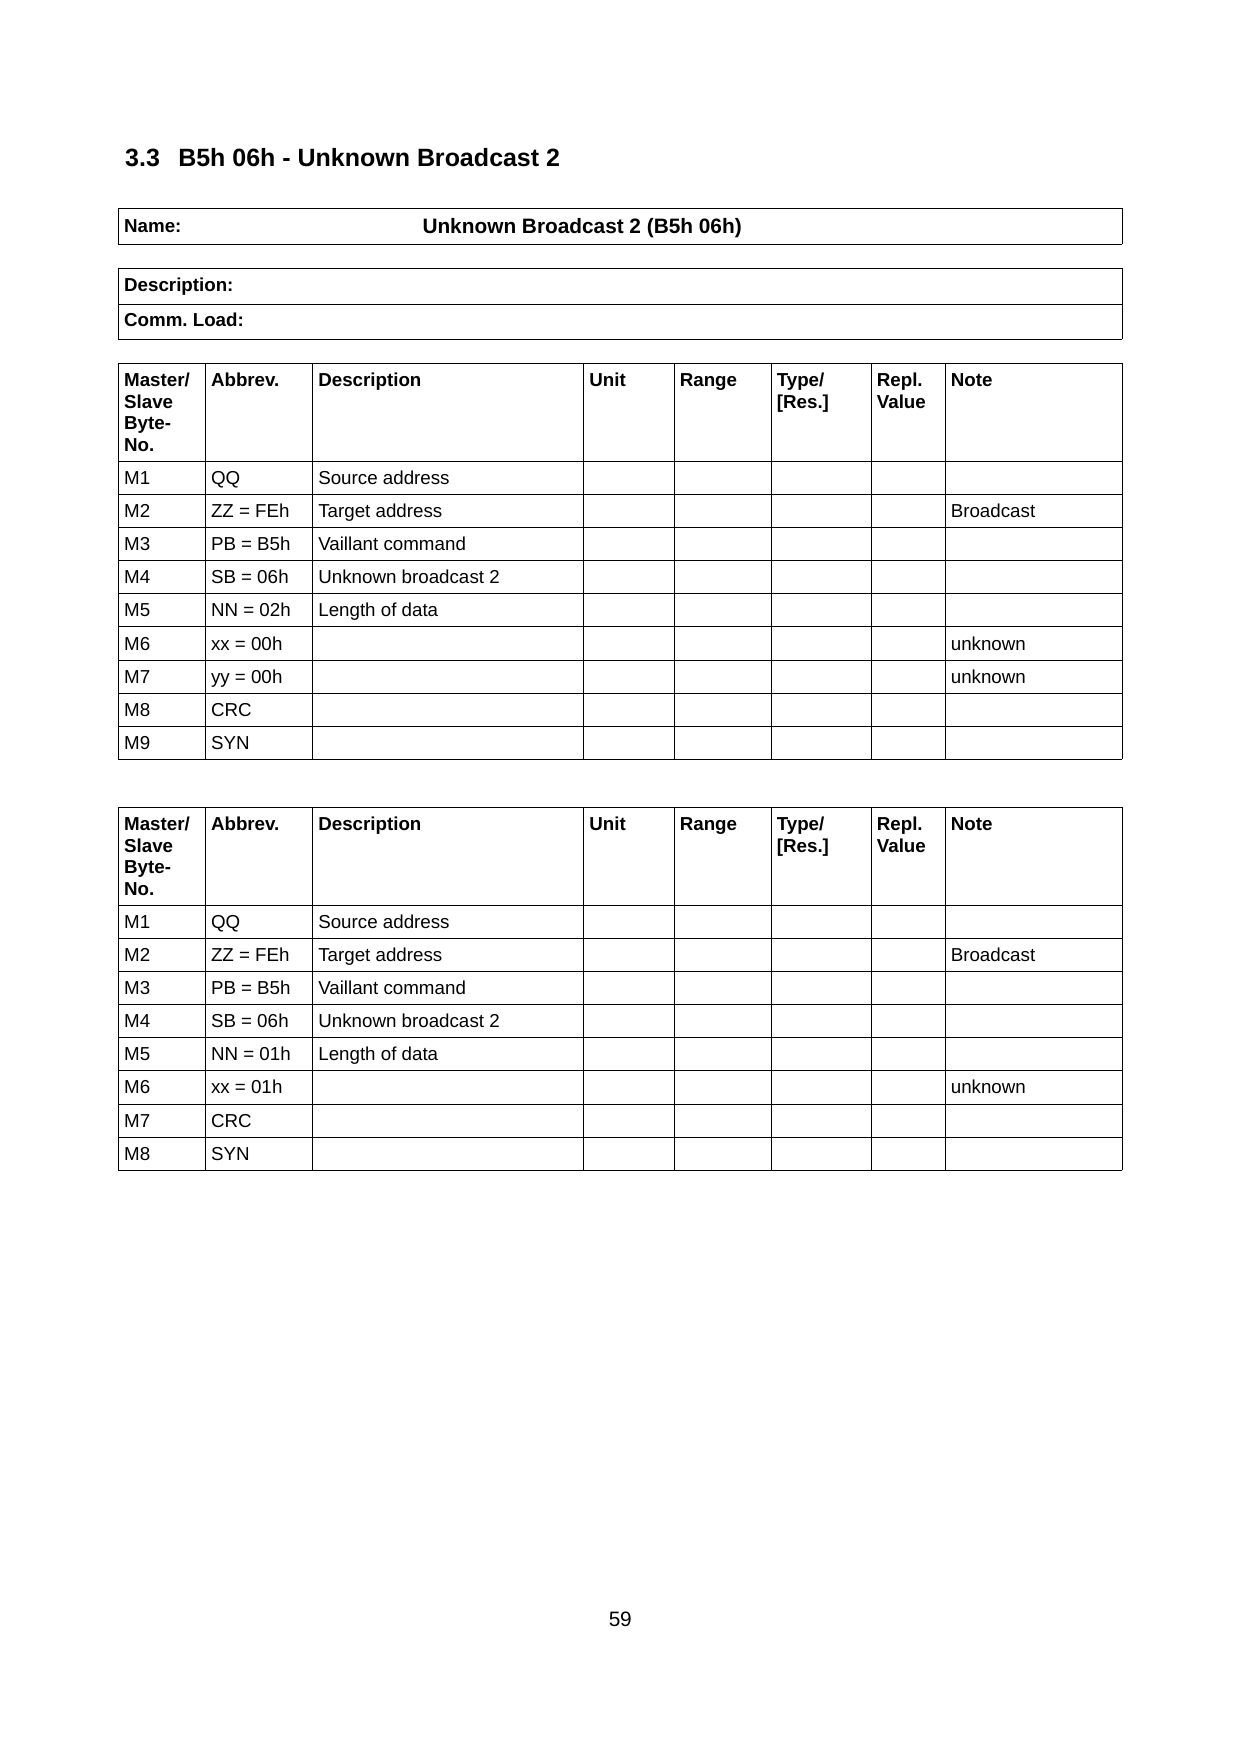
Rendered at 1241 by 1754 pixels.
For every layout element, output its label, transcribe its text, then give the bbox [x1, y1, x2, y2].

table_cell [872, 561, 945, 593]
table_cell [584, 661, 674, 693]
table_cell [584, 1138, 674, 1170]
table_cell [946, 594, 1122, 626]
table_cell [313, 694, 583, 726]
table_cell [946, 561, 1122, 593]
table_cell [772, 1005, 871, 1037]
table_cell [872, 495, 945, 527]
table_cell Target address [313, 939, 583, 971]
table_cell ZZ = FEh [206, 939, 312, 971]
table_cell QQ [206, 906, 312, 938]
table_cell [772, 661, 871, 693]
table_cell M2 [119, 495, 205, 527]
table_cell [872, 1071, 945, 1103]
table_cell [872, 972, 945, 1004]
table_cell [872, 1138, 945, 1170]
table_cell [313, 661, 583, 693]
table_header [416, 269, 1122, 303]
table_cell Unknown broadcast 2 [313, 1005, 583, 1037]
table_cell Target address [313, 495, 583, 527]
table_cell [584, 627, 674, 659]
table_header Master/ Slave Byte-No. [119, 808, 205, 905]
table_cell [872, 1038, 945, 1070]
table_cell [584, 1105, 674, 1137]
table_cell [872, 727, 945, 759]
table_cell [584, 939, 674, 971]
table_cell SB = 06h [206, 561, 312, 593]
table_cell M8 [119, 1138, 205, 1170]
table_cell [584, 1071, 674, 1103]
table_cell [313, 1138, 583, 1170]
table_cell [872, 1105, 945, 1137]
table_cell [313, 627, 583, 659]
table_cell [772, 1138, 871, 1170]
table_cell [872, 694, 945, 726]
table_cell [675, 1005, 771, 1037]
table_cell [872, 1005, 945, 1037]
table_cell xx = 01h [206, 1071, 312, 1103]
table_cell Length of data [313, 1038, 583, 1070]
table_cell [584, 694, 674, 726]
table_cell [584, 594, 674, 626]
table_header Description [313, 808, 583, 905]
table_cell M6 [119, 1071, 205, 1103]
table_cell [946, 1105, 1122, 1137]
table_cell [946, 528, 1122, 560]
table_cell [772, 939, 871, 971]
table_header Note [946, 808, 1122, 905]
table_cell [946, 1005, 1122, 1037]
table_cell [772, 462, 871, 494]
table_cell [584, 1038, 674, 1070]
table_cell unknown [946, 1071, 1122, 1103]
table_cell [313, 1105, 583, 1137]
table_header Description [313, 364, 583, 461]
table_cell [675, 627, 771, 659]
table_cell [772, 495, 871, 527]
table_header Unit [584, 364, 674, 461]
table_cell [772, 972, 871, 1004]
table_cell [872, 627, 945, 659]
table_cell Vaillant command [313, 972, 583, 1004]
table_cell [772, 528, 871, 560]
table_cell Source address [313, 462, 583, 494]
table_header Master/ Slave Byte-No. [119, 364, 205, 461]
table_cell [872, 462, 945, 494]
table_cell [872, 528, 945, 560]
table_header Unit [584, 808, 674, 905]
table_cell [772, 1105, 871, 1137]
table_cell Vaillant command [313, 528, 583, 560]
table_cell [675, 727, 771, 759]
table_header Type/ [Res.] [772, 808, 871, 905]
table_cell Length of data [313, 594, 583, 626]
table_cell [946, 1138, 1122, 1170]
table_cell [675, 1038, 771, 1070]
table_cell PB = B5h [206, 528, 312, 560]
table_cell [675, 661, 771, 693]
table_cell [675, 972, 771, 1004]
table_cell [584, 528, 674, 560]
table_cell M5 [119, 594, 205, 626]
table_cell Unknown broadcast 2 [313, 561, 583, 593]
table_cell [675, 1138, 771, 1170]
table_header Range [675, 364, 771, 461]
table_cell [772, 906, 871, 938]
table_header Type/ [Res.] [772, 364, 871, 461]
table_cell NN = 01h [206, 1038, 312, 1070]
table_cell M2 [119, 939, 205, 971]
table_cell M4 [119, 1005, 205, 1037]
table_cell yy = 00h [206, 661, 312, 693]
table_cell QQ [206, 462, 312, 494]
table_cell [946, 972, 1122, 1004]
table_cell CRC [206, 694, 312, 726]
table_cell [946, 694, 1122, 726]
table_cell M7 [119, 661, 205, 693]
subtitle B5h 06h - Unknown Broadcast 2 [118, 143, 1122, 172]
table_cell M4 [119, 561, 205, 593]
table_cell SB = 06h [206, 1005, 312, 1037]
table_cell SYN [206, 1138, 312, 1170]
table_cell [872, 906, 945, 938]
table_cell NN = 02h [206, 594, 312, 626]
table_cell Source address [313, 906, 583, 938]
table_cell M9 [119, 727, 205, 759]
table_cell unknown [946, 661, 1122, 693]
table_cell [584, 1005, 674, 1037]
table_header Abbrev. [206, 808, 312, 905]
table_cell [946, 727, 1122, 759]
table_cell M6 [119, 627, 205, 659]
table_cell [772, 1071, 871, 1103]
table_cell unknown [946, 627, 1122, 659]
table_cell xx = 00h [206, 627, 312, 659]
table_cell M8 [119, 694, 205, 726]
table_cell [675, 694, 771, 726]
table_cell [872, 661, 945, 693]
table_header Unknown Broadcast 2 (B5h 06h) [416, 209, 1122, 244]
table_cell [872, 594, 945, 626]
table_cell [946, 462, 1122, 494]
table_cell [772, 727, 871, 759]
table_cell [675, 1105, 771, 1137]
table_cell M7 [119, 1105, 205, 1137]
table_cell [675, 594, 771, 626]
table_cell [675, 906, 771, 938]
table_cell [584, 495, 674, 527]
table_cell [675, 561, 771, 593]
table_header Abbrev. [206, 364, 312, 461]
table_cell SYN [206, 727, 312, 759]
table_cell Broadcast [946, 939, 1122, 971]
table_header Note [946, 364, 1122, 461]
table_cell [946, 1038, 1122, 1070]
table_cell M5 [119, 1038, 205, 1070]
table_cell [675, 495, 771, 527]
table_cell [946, 906, 1122, 938]
table_cell [675, 1071, 771, 1103]
table_cell [772, 694, 871, 726]
table_cell [584, 561, 674, 593]
table_cell [584, 727, 674, 759]
table_header Description: [119, 269, 416, 303]
table_header Repl. Value [872, 364, 945, 461]
table_cell [772, 594, 871, 626]
table_header Repl. Value [872, 808, 945, 905]
table_cell [872, 939, 945, 971]
table_cell Comm. Load: [119, 305, 416, 339]
table_cell [584, 906, 674, 938]
table_cell CRC [206, 1105, 312, 1137]
table_cell [416, 305, 1122, 339]
table_cell Broadcast [946, 495, 1122, 527]
table_cell [675, 462, 771, 494]
table_cell [772, 1038, 871, 1070]
table_cell [584, 972, 674, 1004]
table_header Name: [119, 209, 416, 244]
table_cell M1 [119, 906, 205, 938]
table_cell M3 [119, 528, 205, 560]
table_cell [584, 462, 674, 494]
table_cell [675, 528, 771, 560]
table_cell M3 [119, 972, 205, 1004]
table_cell M1 [119, 462, 205, 494]
table_cell [313, 1071, 583, 1103]
table_cell [772, 561, 871, 593]
table_cell PB = B5h [206, 972, 312, 1004]
table_cell [313, 727, 583, 759]
table_cell ZZ = FEh [206, 495, 312, 527]
table_header Range [675, 808, 771, 905]
table_cell [675, 939, 771, 971]
table_cell [772, 627, 871, 659]
